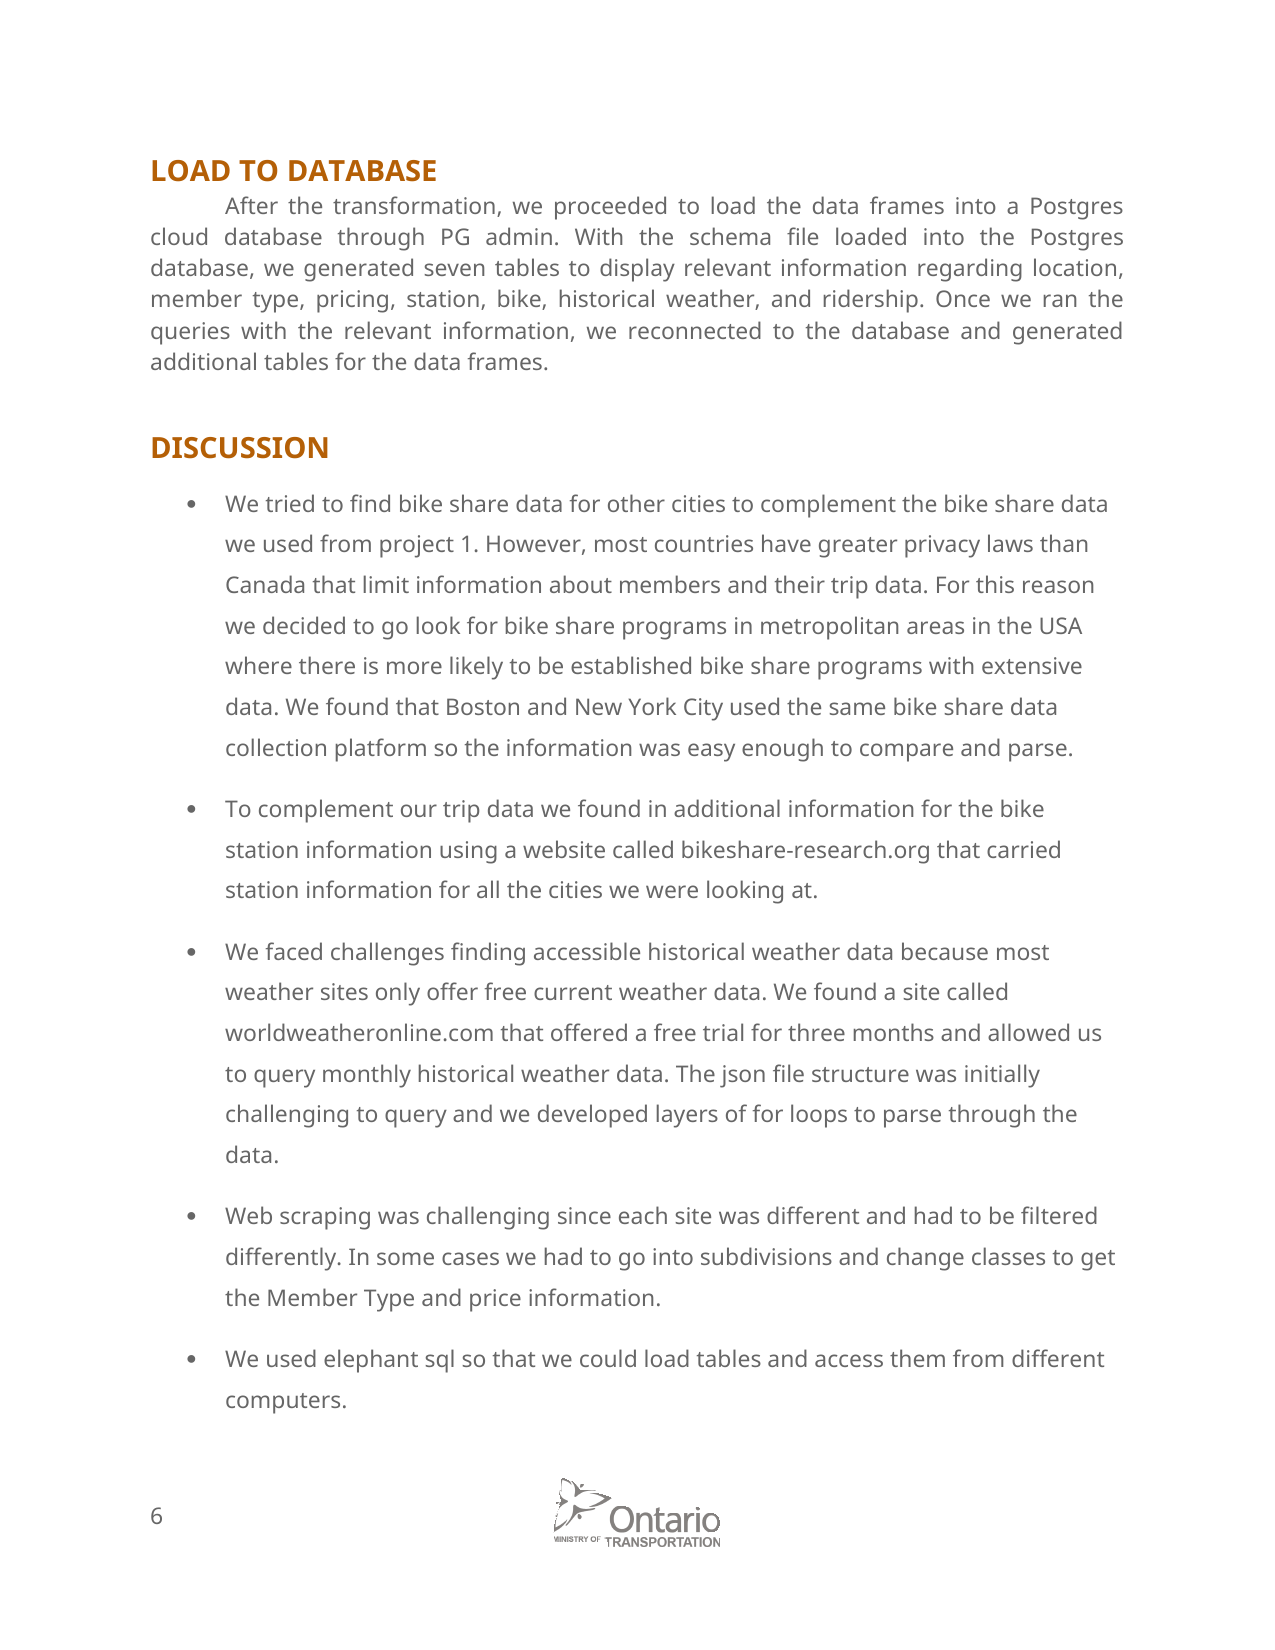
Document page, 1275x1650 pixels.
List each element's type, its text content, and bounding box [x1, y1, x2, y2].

list We tried to find bike share data for other cities to complement the bike share data we used from project 1. However, most countries have greater privacy laws than Canada that limit information about members and their trip data. For this reason we decided to go look for bike share programs in metropolitan areas in the USA where there is more likely to be established bike share programs with extensive data. We found that Boston and New York City used the same bike share data collection platform so the information was easy enough to compare and parse. [187, 488, 1125, 763]
list To complement our trip data we found in additional information for the bike station information using a website called bikeshare-research.org that carried station information for all the cities we were looking at. [187, 793, 1125, 905]
list We faced challenges finding accessible historical weather data because most weather sites only offer free current weather data. We found a site called worldweatheronline.com that offered a free trial for three months and allowed us to query monthly historical weather data. The json file structure was initially challenging to query and we developed layers of for loops to parse through the data. [187, 936, 1125, 1170]
text After the transformation, we proceeded to load the data frames into a Postgres cloud database through PG admin. With the schema file loaded into the Postgres database, we generated seven tables to display relevant information regarding location, member type, pricing, station, bike, historical weather, and ridership. Once we ran the queries with the relevant information, we reconnected to the database and generated additional tables for the data frames. [150, 190, 1125, 377]
subtitle DISCUSSION [150, 427, 1125, 467]
list We used elephant sql so that we could load tables and access them from different computers. [187, 1343, 1125, 1415]
list Web scraping was challenging since each site was different and had to be filtered differently. In some cases we had to go into subdivisions and change classes to get the Member Type and price information. [187, 1200, 1125, 1313]
subtitle LOAD TO DATABASE [150, 150, 1125, 190]
